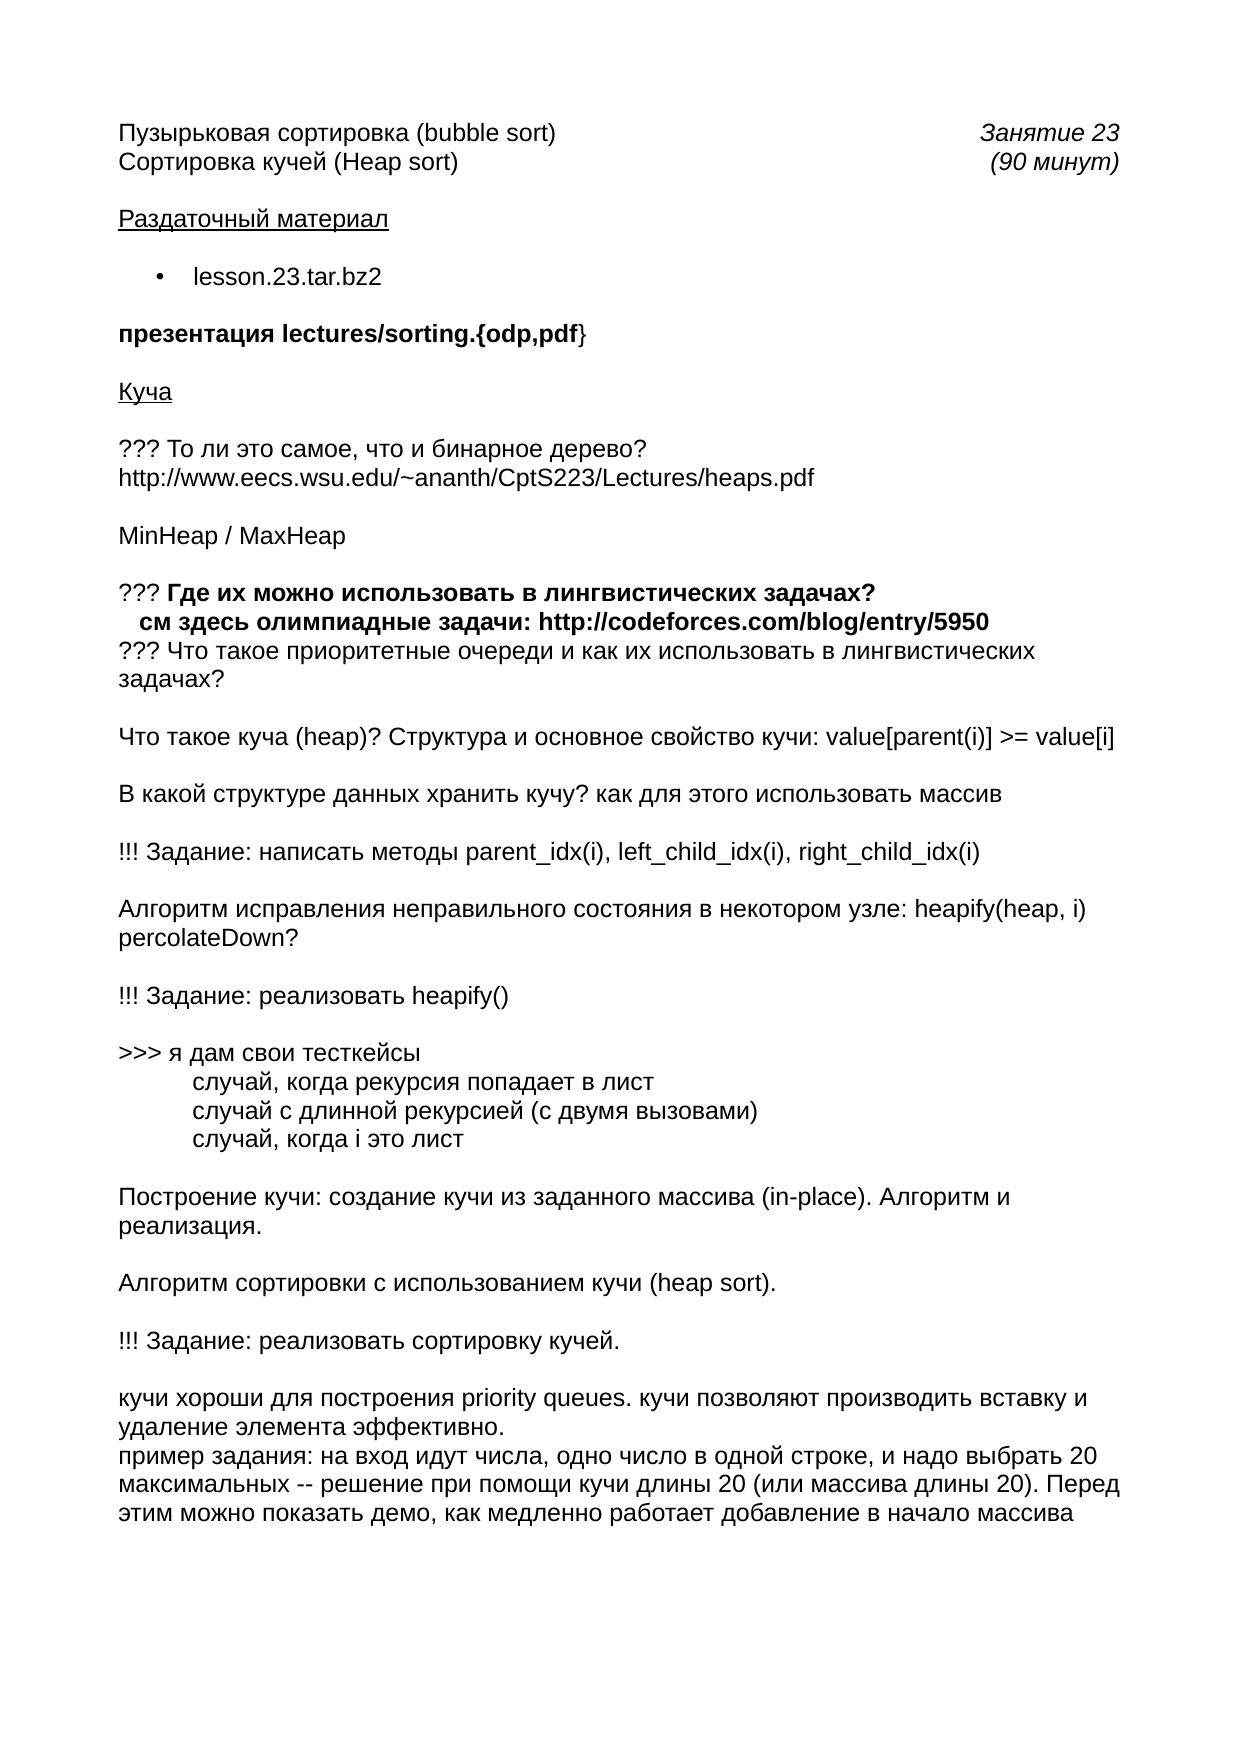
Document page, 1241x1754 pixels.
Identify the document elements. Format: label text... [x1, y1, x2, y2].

text В какой структуре данных хранить кучу? как для этого использовать массив [118, 779, 1122, 808]
table_header Занятие 23 (90 минут) [758, 118, 1122, 176]
text Алгоритм исправления неправильного состояния в некотором узле: heapify(heap, i) [118, 894, 1122, 923]
text Что такое куча (heap)? Структура и основное свойство кучи: value[parent(i)] >= value[i] [118, 722, 1122, 751]
text случай с длинной рекурсией (с двумя вызовами) [118, 1096, 1122, 1124]
text пример задания: на вход идут числа, одно число в одной строке, и надо выбрать 20 максимальных -- решение при помощи кучи длины 20 (или массива длины 20). Перед этим можно показать демо, как медленно работает добавление в начало массива [118, 1441, 1122, 1527]
text кучи хороши для построения priority queues. кучи позволяют производить вставку и удаление элемента эффективно. [118, 1383, 1122, 1441]
text ??? То ли это самое, что и бинарное дерево? [118, 434, 1122, 463]
text см здесь олимпиадные задачи: http://codeforces.com/blog/entry/5950 [118, 607, 1122, 636]
text ??? Что такое приоритетные очереди и как их использовать в лингвистических задачах? [118, 636, 1122, 693]
text !!! Задание: написать методы parent_idx(i), left_child_idx(i), right_child_idx(i) [118, 837, 1122, 866]
text >>> я дам свои тесткейсы [118, 1038, 1122, 1067]
text percolateDown? [118, 923, 1122, 952]
text Построение кучи: создание кучи из заданного массива (in-place). Алгоритм и реализация. [118, 1182, 1122, 1239]
text !!! Задание: реализовать heapify() [118, 981, 1122, 1009]
text презентация lectures/sorting.{odp,pdf} [118, 319, 1122, 348]
text Куча [118, 377, 1122, 406]
text !!! Задание: реализовать сортировку кучей. [118, 1326, 1122, 1354]
text случай, когда i это лист [118, 1124, 1122, 1153]
text MinHeap / MaxHeap [118, 521, 1122, 549]
text ??? Где их можно использовать в лингвистических задачах? [118, 578, 1122, 607]
text Раздаточный материал [118, 204, 1122, 233]
text случай, когда рекурсия попадает в лист [118, 1067, 1122, 1096]
text Алгоритм сортировки с использованием кучи (heap sort). [118, 1268, 1122, 1297]
text http://www.eecs.wsu.edu/~ananth/CptS223/Lectures/heaps.pdf [118, 463, 1122, 492]
table_header Пузырьковая сортировка (bubble sort) Сортировка кучей (Heap sort) [118, 118, 758, 176]
list lesson.23.tar.bz2 [156, 262, 1122, 291]
